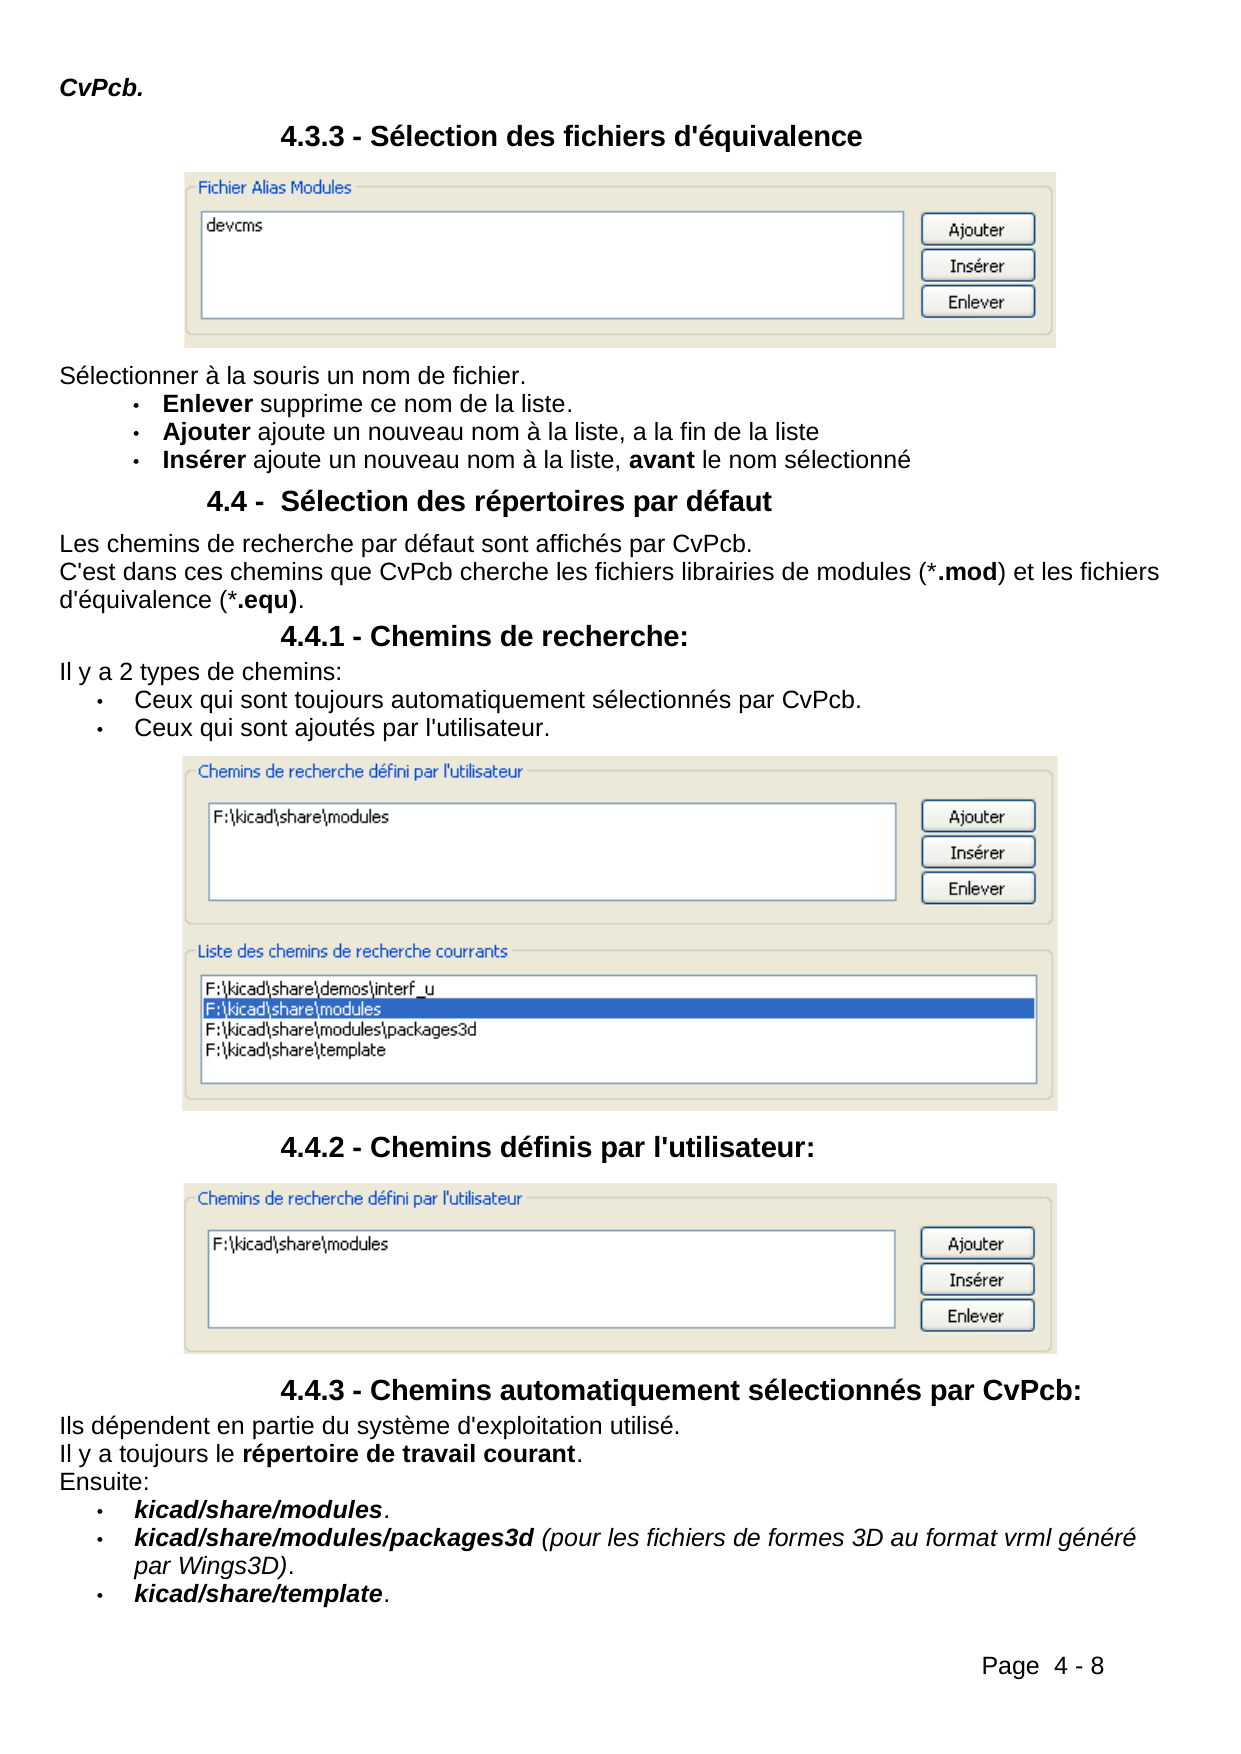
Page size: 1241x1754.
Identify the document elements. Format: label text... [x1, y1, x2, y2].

text Les chemins de recherche par défaut sont affichés par CvPcb. [59, 530, 1181, 558]
list kicad/share/modules. [97, 1496, 1181, 1524]
subtitle Chemins de recherche: [207, 620, 1181, 652]
text Ils dépendent en partie du système d'exploitation utilisé. [59, 1412, 1181, 1440]
list Insérer ajoute un nouveau nom à la liste, avant le nom sélectionné [133, 446, 1181, 474]
subtitle Sélection des répertoires par défaut [133, 485, 1181, 518]
list Ajouter ajoute un nouveau nom à la liste, a la fin de la liste [133, 418, 1181, 446]
subtitle Sélection des fichiers d'équivalence [207, 120, 1181, 153]
picture [183, 1183, 1057, 1354]
list kicad/share/modules/packages3d (pour les fichiers de formes 3D au format vrml généré par Wings3D). [97, 1524, 1181, 1580]
text C'est dans ces chemins que CvPcb cherche les fichiers librairies de modules (*.mod) et les fichiers d'équivalence (*.equ). [59, 558, 1181, 614]
text Sélectionner à la souris un nom de fichier. [59, 362, 1181, 389]
text Il y a toujours le répertoire de travail courant. [59, 1440, 1181, 1468]
subtitle Chemins définis par l'utilisateur: [207, 1131, 1181, 1163]
list kicad/share/template. [97, 1580, 1181, 1608]
text Il y a 2 types de chemins: [59, 658, 1181, 686]
text Ensuite: [59, 1468, 1181, 1496]
list Enlever supprime ce nom de la liste. [133, 389, 1181, 418]
picture [184, 172, 1056, 348]
list Ceux qui sont toujours automatiquement sélectionnés par CvPcb. [97, 686, 1181, 714]
subtitle Chemins automatiquement sélectionnés par CvPcb: [207, 1373, 1181, 1406]
picture [182, 756, 1058, 1111]
list Ceux qui sont ajoutés par l'utilisateur. [97, 714, 1181, 742]
